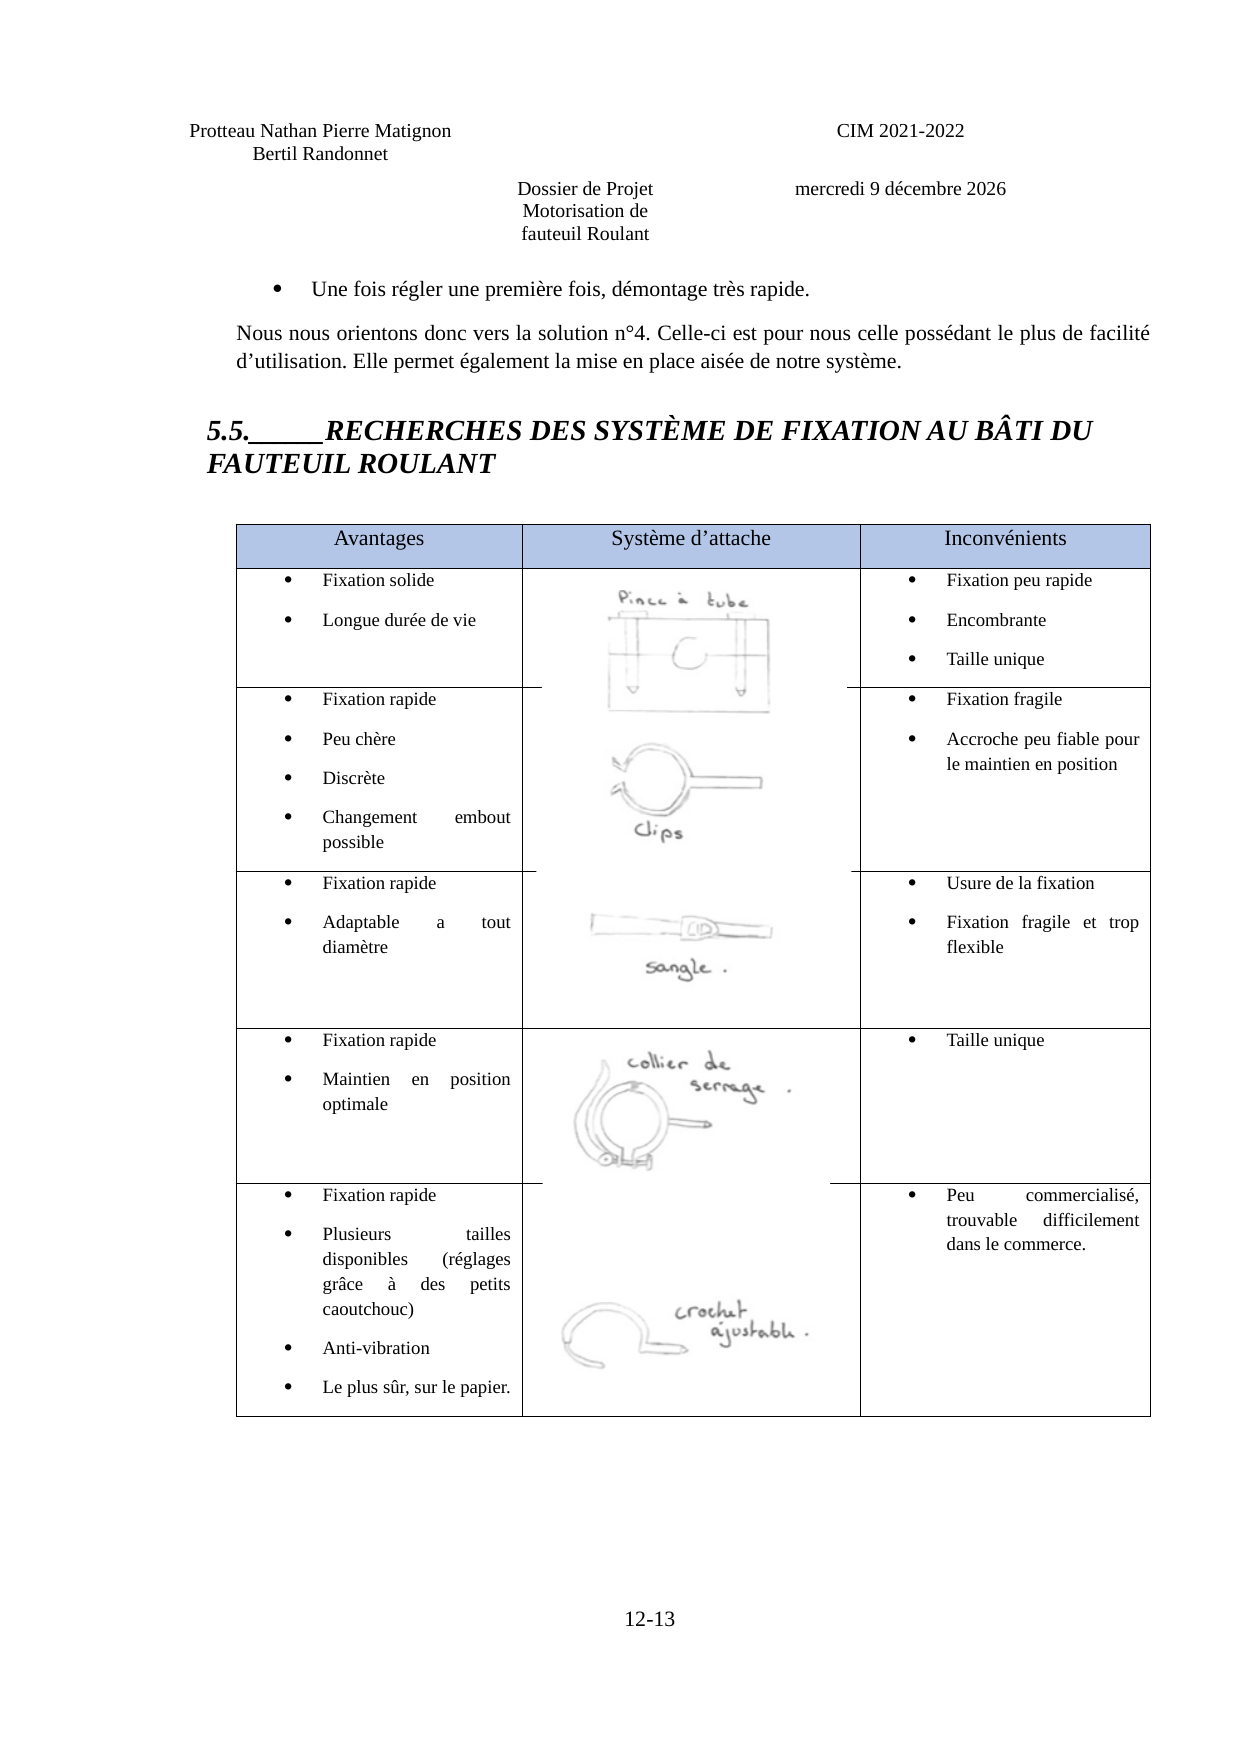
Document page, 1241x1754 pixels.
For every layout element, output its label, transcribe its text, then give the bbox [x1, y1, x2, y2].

list Une fois régler une première fois, démontage très rapide. [274, 276, 1152, 301]
table_cell Fixation peu rapide Encombrante Taille unique [861, 569, 1150, 687]
table_cell Fixation rapide Peu chère Discrète Changement embout possible [237, 688, 522, 871]
text Nous nous orientons donc vers la solution n°4. Celle-ci est pour nous celle possédant le plus de facilité d’utilisation. Elle permet également la mise en place aisée de notre système. [236, 319, 1152, 374]
table_cell Usure de la fixation Fixation fragile et trop flexible [861, 872, 1150, 1027]
table_cell Peu commercialisé, trouvable difficilement dans le commerce. [861, 1184, 1150, 1416]
table_cell Fixation solide Longue durée de vie [237, 569, 522, 687]
table_header Avantages [237, 525, 522, 568]
table_cell [523, 688, 541, 871]
table_header Système d’attache [523, 525, 860, 568]
table_cell Fixation fragile Accroche peu fiable pour le maintien en position [861, 688, 1150, 871]
table_cell [523, 569, 860, 687]
table_header Inconvénients [861, 525, 1150, 568]
table_cell Fixation rapide Plusieurs tailles disponibles (réglages grâce à des petits caoutchouc) Anti-vibration Le plus sûr, sur le papier. [237, 1184, 522, 1416]
subtitle recherches des système de fixation au bâti du fauteuil roulant [207, 413, 1152, 480]
table_cell Fixation rapide Maintien en position optimale [237, 1029, 522, 1183]
table_cell [847, 688, 860, 871]
table_cell [523, 1029, 860, 1183]
table_cell [523, 872, 860, 1027]
table_cell [523, 1184, 860, 1416]
table_cell Taille unique [861, 1029, 1150, 1183]
table_cell Fixation rapide Adaptable a tout diamètre [237, 872, 522, 1027]
